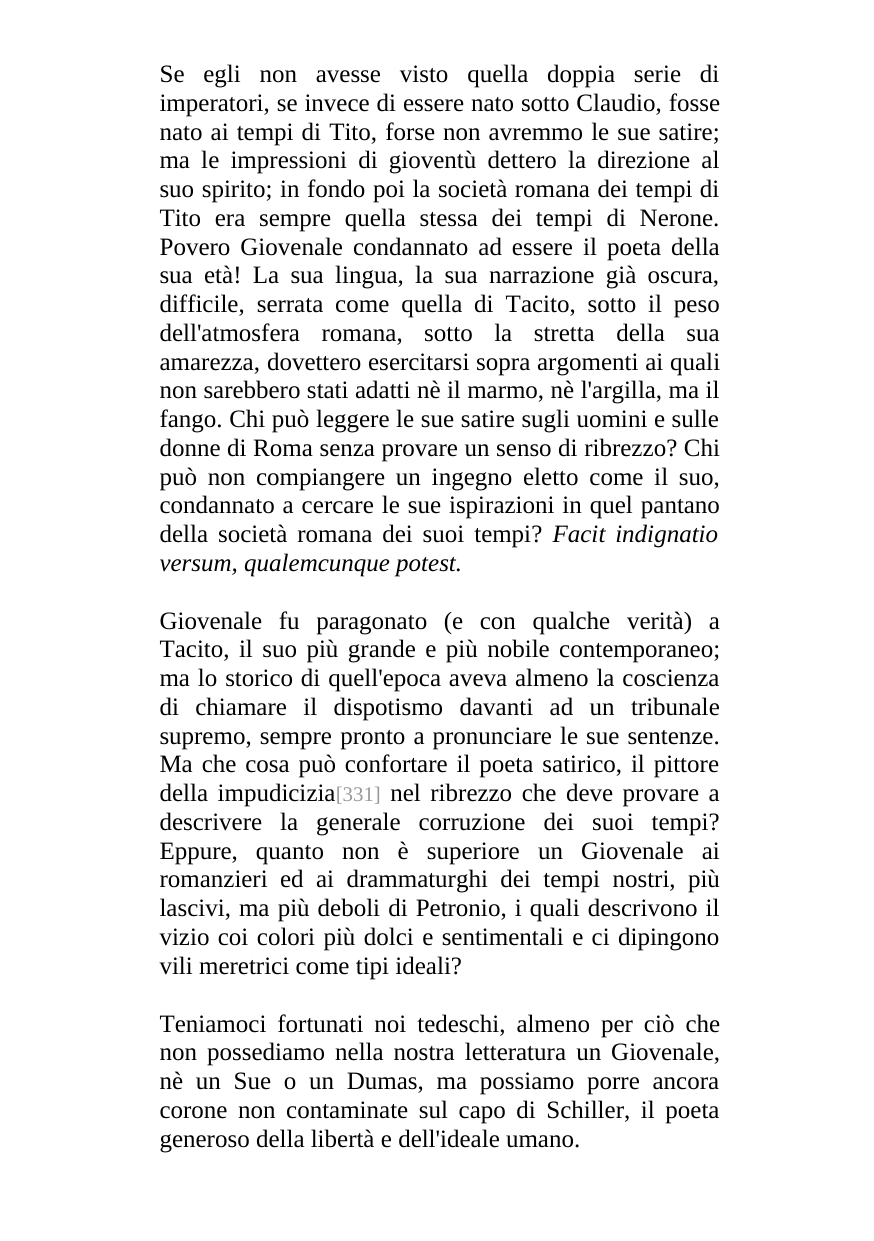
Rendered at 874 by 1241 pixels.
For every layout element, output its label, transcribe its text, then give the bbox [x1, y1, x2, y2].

text Teniamoci fortunati noi tedeschi, almeno per ciò che non possediamo nella nostra letteratura un Giovenale, nè un Sue o un Dumas, ma possiamo porre ancora corone non contaminate sul capo di Schiller, il poeta generoso della libertà e dell'ideale umano. [159, 1009, 720, 1152]
text Se egli non avesse visto quella doppia serie di imperatori, se invece di essere nato sotto Claudio, fosse nato ai tempi di Tito, forse non avremmo le sue satire; ma le impressioni di gioventù dettero la direzione al suo spirito; in fondo poi la società romana dei tempi di Tito era sempre quella stessa dei tempi di Nerone. Povero Giovenale condannato ad essere il poeta della sua età! La sua lingua, la sua narrazione già oscura, difficile, serrata come quella di Tacito, sotto il peso dell'atmosfera romana, sotto la stretta della sua amarezza, dovettero esercitarsi sopra argomenti ai quali non sarebbero stati adatti nè il marmo, nè l'argilla, ma il fango. Chi può leggere le sue satire sugli uomini e sulle donne di Roma senza provare un senso di ribrezzo? Chi può non compiangere un ingegno eletto come il suo, condannato a cercare le sue ispirazioni in quel pantano della società romana dei suoi tempi? Facit indignatio versum, qualemcunque potest. [159, 59, 720, 577]
text Giovenale fu paragonato (e con qualche verità) a Tacito, il suo più grande e più nobile contemporaneo; ma lo storico di quell'epoca aveva almeno la coscienza di chiamare il dispotismo davanti ad un tribunale supremo, sempre pronto a pronunciare le sue sentenze. Ma che cosa può confortare il poeta satirico, il pittore della impudicizia[331] nel ribrezzo che deve provare a descrivere la generale corruzione dei suoi tempi? Eppure, quanto non è superiore un Giovenale ai romanzieri ed ai drammaturghi dei tempi nostri, più lascivi, ma più deboli di Petronio, i quali descrivono il vizio coi colori più dolci e sentimentali e ci dipingono vili meretrici come tipi ideali? [159, 606, 720, 979]
